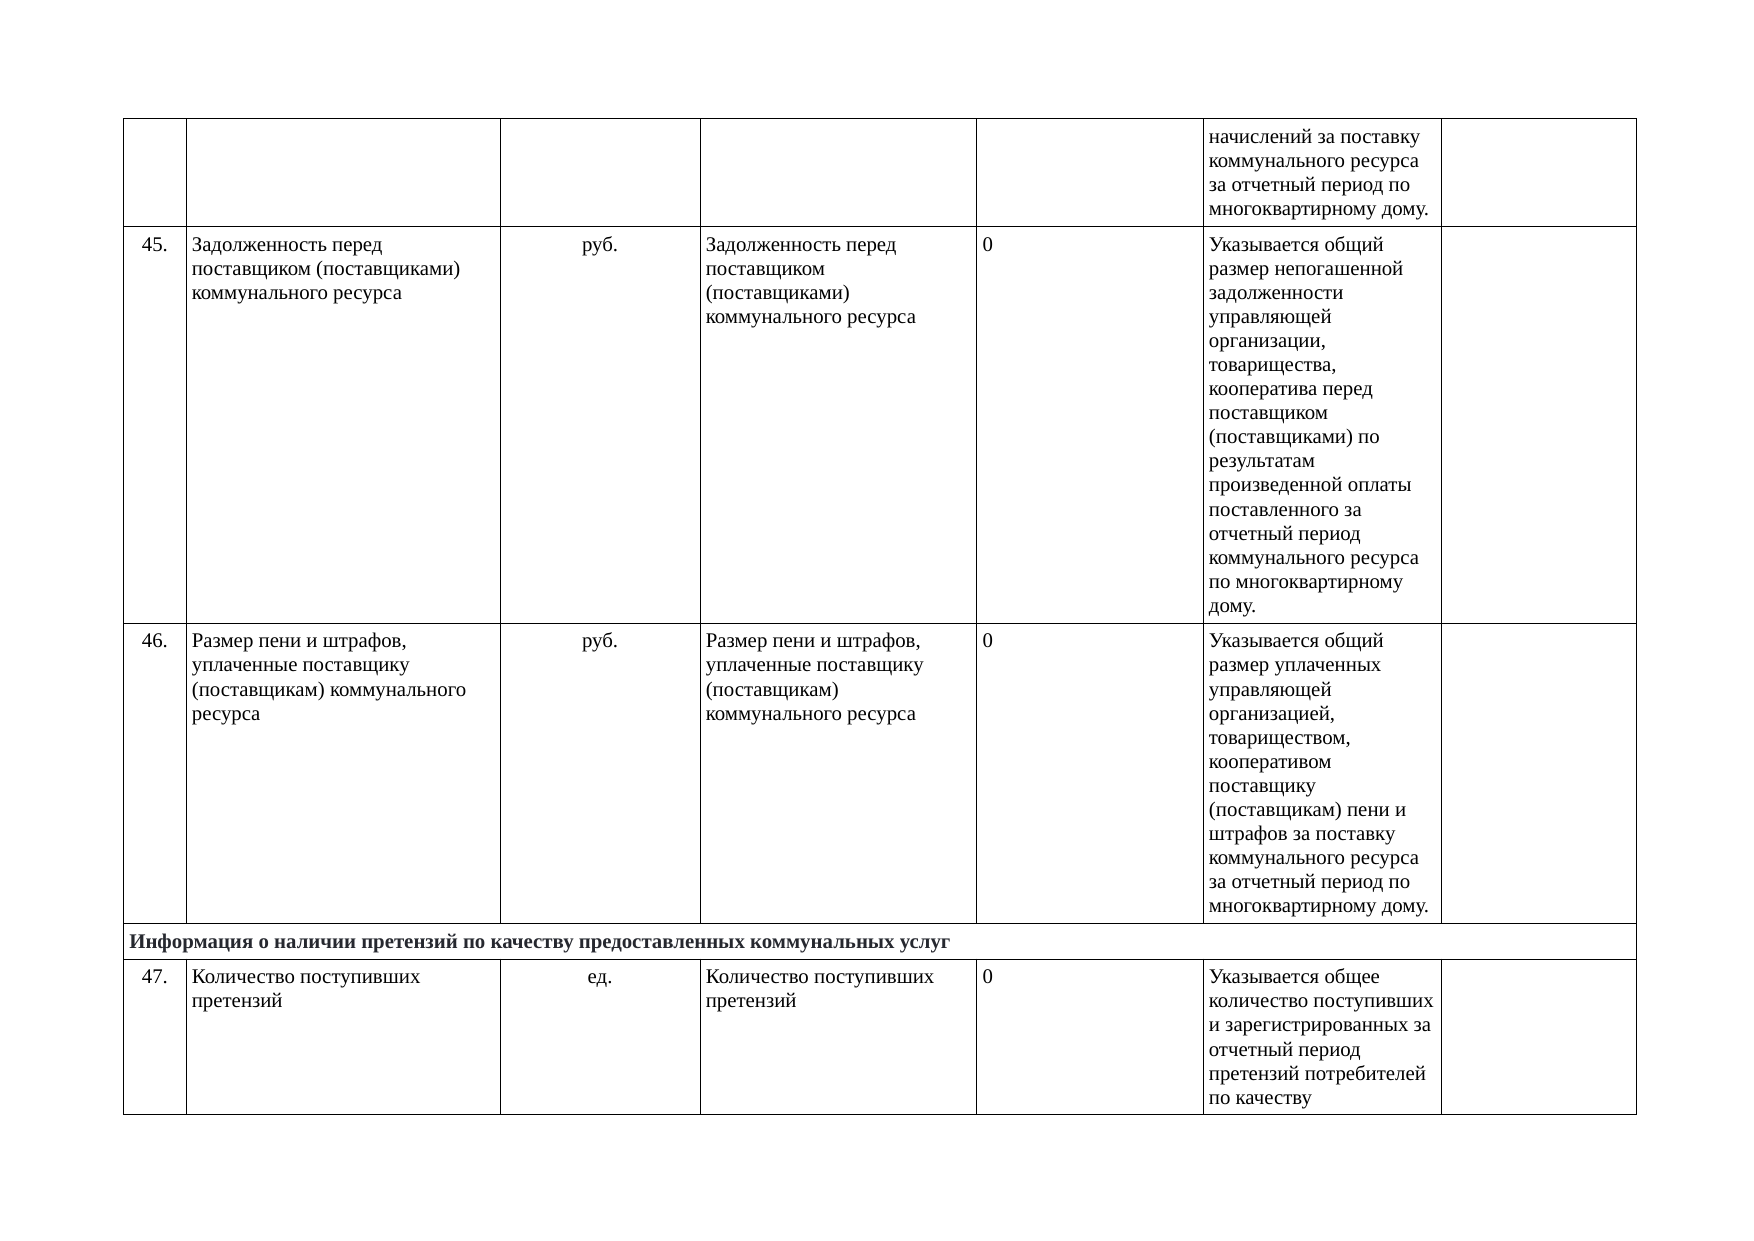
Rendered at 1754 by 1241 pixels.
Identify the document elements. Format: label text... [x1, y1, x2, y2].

table_cell руб. [501, 227, 700, 622]
table_cell руб. [501, 624, 700, 923]
table_cell Количество поступивших претензий [701, 960, 976, 1114]
table_cell начислений за поставку коммунального ресурса за отчетный период по многоквартирному дому. [1204, 119, 1441, 226]
table_cell [701, 119, 976, 226]
table_cell Размер пени и штрафов, уплаченные поставщику (поставщикам) коммунального ресурса [187, 624, 500, 923]
table_cell [1442, 960, 1636, 1114]
table_cell 0 [977, 227, 1203, 622]
table_cell Задолженность перед поставщиком (поставщиками) коммунального ресурса [187, 227, 500, 622]
table_cell Указывается общий размер непогашенной задолженности управляющей организации, товарищества, кооператива перед поставщиком (поставщиками) по результатам произведенной оплаты поставленного за отчетный период коммунального ресурса по многоквартирному дому. [1204, 227, 1441, 622]
table_cell 0 [977, 624, 1203, 923]
table_cell Количество поступивших претензий [187, 960, 500, 1114]
table_cell Указывается общее количество поступивших и зарегистрированных за отчетный период претензий потребителей по качеству [1204, 960, 1441, 1114]
table_cell 47. [124, 960, 186, 1114]
table_cell Задолженность перед поставщиком (поставщиками) коммунального ресурса [701, 227, 976, 622]
table_cell Размер пени и штрафов, уплаченные поставщику (поставщикам) коммунального ресурса [701, 624, 976, 923]
table_cell [1442, 624, 1636, 923]
table_cell [501, 119, 700, 226]
table_cell 45. [124, 227, 186, 622]
table_cell [977, 119, 1203, 226]
table_cell 0 [977, 960, 1203, 1114]
table_cell [187, 119, 500, 226]
table_cell 46. [124, 624, 186, 923]
table_cell [124, 119, 186, 226]
table_cell Информация о наличии претензий по качеству предоставленных коммунальных услуг [124, 924, 1636, 958]
table_cell [1442, 119, 1636, 226]
table_cell ед. [501, 960, 700, 1114]
table_cell Указывается общий размер уплаченных управляющей организацией, товариществом, кооперативом поставщику (поставщикам) пени и штрафов за поставку коммунального ресурса за отчетный период по многоквартирному дому. [1204, 624, 1441, 923]
table_cell [1442, 227, 1636, 622]
